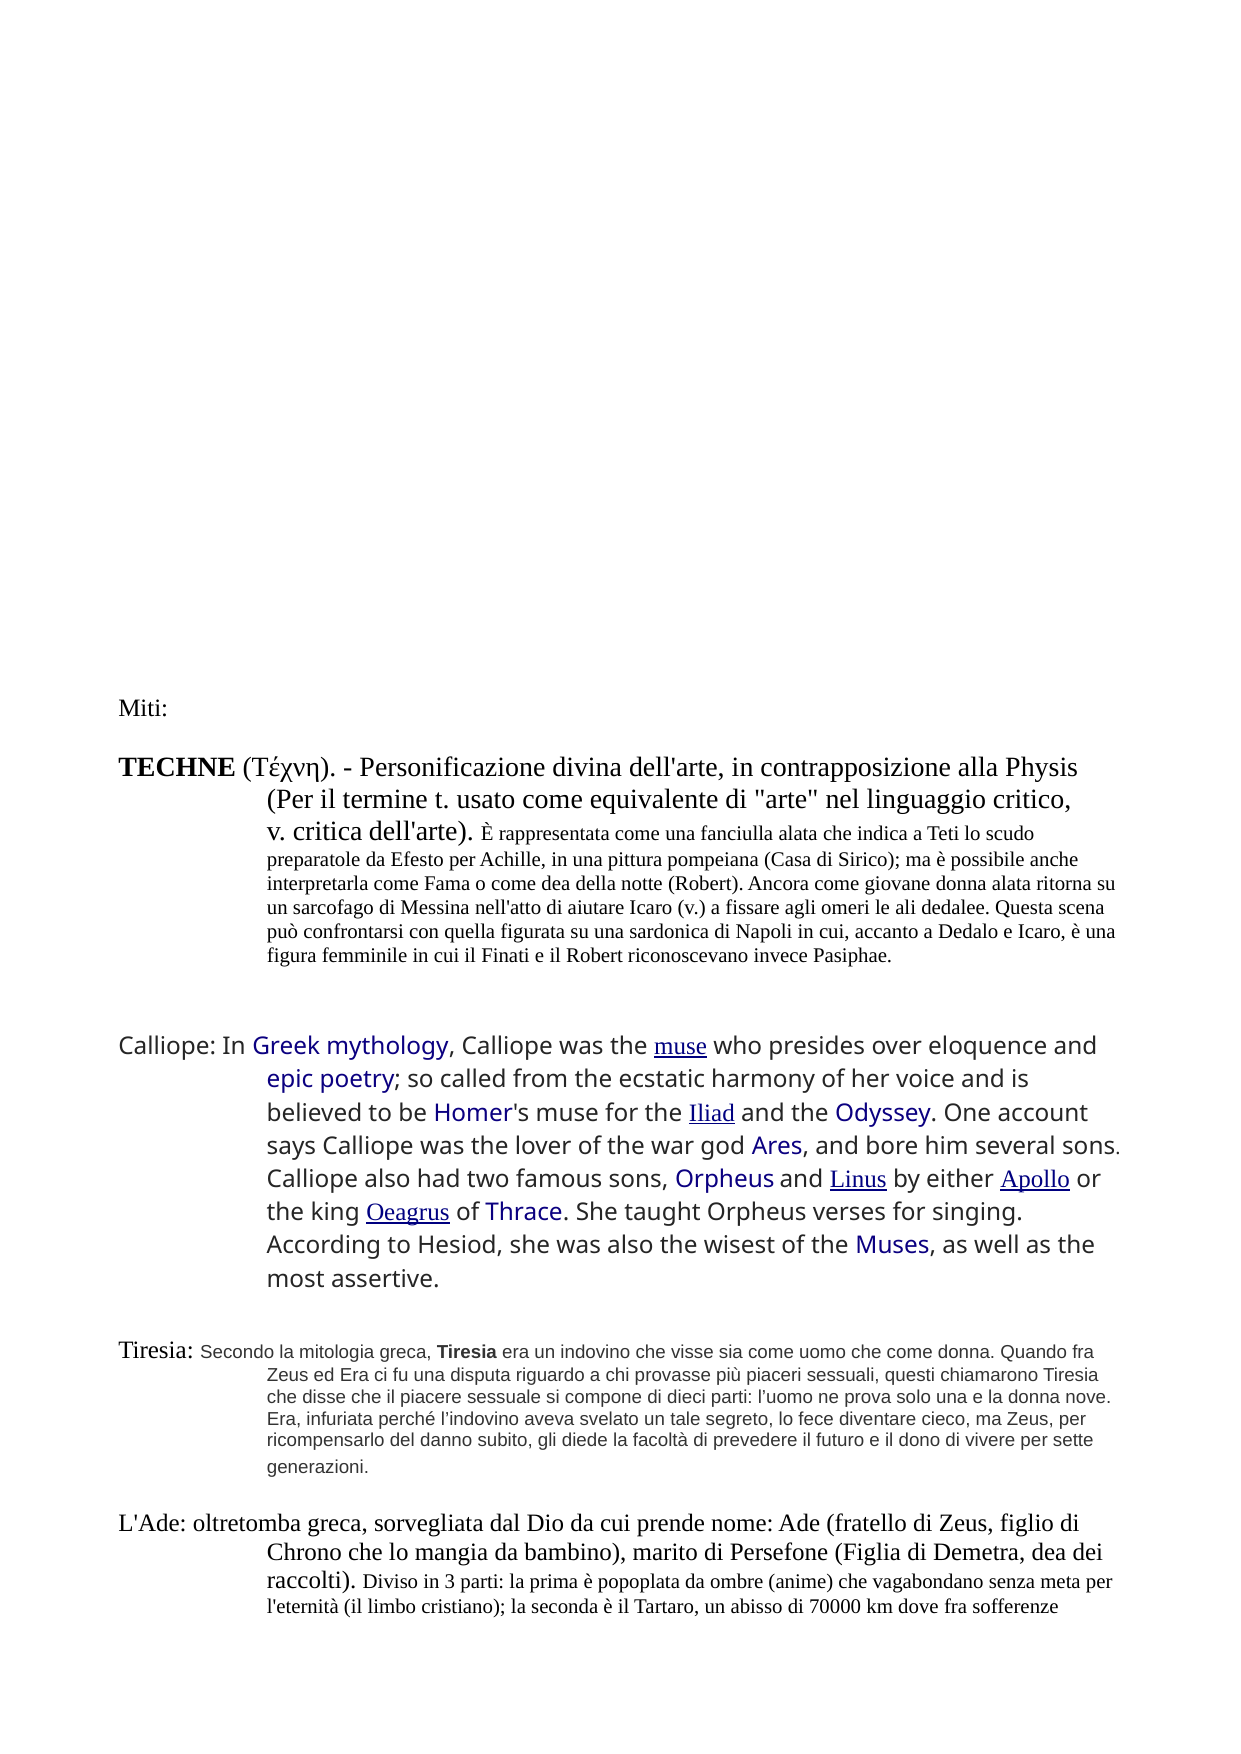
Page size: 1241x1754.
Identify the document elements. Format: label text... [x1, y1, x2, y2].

text TECHNE (Τέχνη). - Personificazione divina dell'arte, in contrapposizione alla Physis (Per il termine t. usato come equivalente di "arte" nel linguaggio critico, v. critica dell'arte). È rappresentata come una fanciulla alata che indica a Teti lo scudo preparatole da Efesto per Achille, in una pittura pompeiana (Casa di Sirico); ma è possibile anche interpretarla come Fama o come dea della notte (Robert). Ancora come giovane donna alata ritorna su un sarcofago di Messina nell'atto di aiutare Icaro (v.) a fissare agli omeri le ali dedalee. Questa scena può confrontarsi con quella figurata su una sardonica di Napoli in cui, accanto a Dedalo e Icaro, è una figura femminile in cui il Finati e il Robert riconoscevano invece Pasiphae. [118, 751, 1122, 967]
text Calliope: In Greek mythology, Calliope was the muse who presides over eloquence and epic poetry; so called from the ecstatic harmony of her voice and is believed to be Homer's muse for the Iliad and the Odyssey. One account says Calliope was the lover of the war god Ares, and bore him several sons. Calliope also had two famous sons, Orpheus and Linus by either Apollo or the king Oeagrus of Thrace. She taught Orpheus verses for singing. According to Hesiod, she was also the wisest of the Muses, as well as the most assertive. [118, 1028, 1122, 1294]
text Tiresia: Secondo la mitologia greca, Tiresia era un indovino che visse sia come uomo che come donna. Quando fra Zeus ed Era ci fu una disputa riguardo a chi provasse più piaceri sessuali, questi chiamarono Tiresia che disse che il piacere sessuale si compone di dieci parti: l’uomo ne prova solo una e la donna nove. Era, infuriata perché l’indovino aveva svelato un tale segreto, lo fece diventare cieco, ma Zeus, per ricompensarlo del danno subito, gli diede la facoltà di prevedere il futuro e il dono di vivere per sette generazioni. [118, 1336, 1122, 1479]
text L'Ade: oltretomba greca, sorvegliata dal Dio da cui prende nome: Ade (fratello di Zeus, figlio di Chrono che lo mangia da bambino), marito di Persefone (Figlia di Demetra, dea dei raccolti). Diviso in 3 parti: la prima è popoplata da ombre (anime) che vagabondano senza meta per l'eternità (il limbo cristiano); la seconda è il Tartaro, un abisso di 70000 km dove fra sofferenze [118, 1508, 1122, 1618]
text Miti: [118, 693, 1122, 722]
